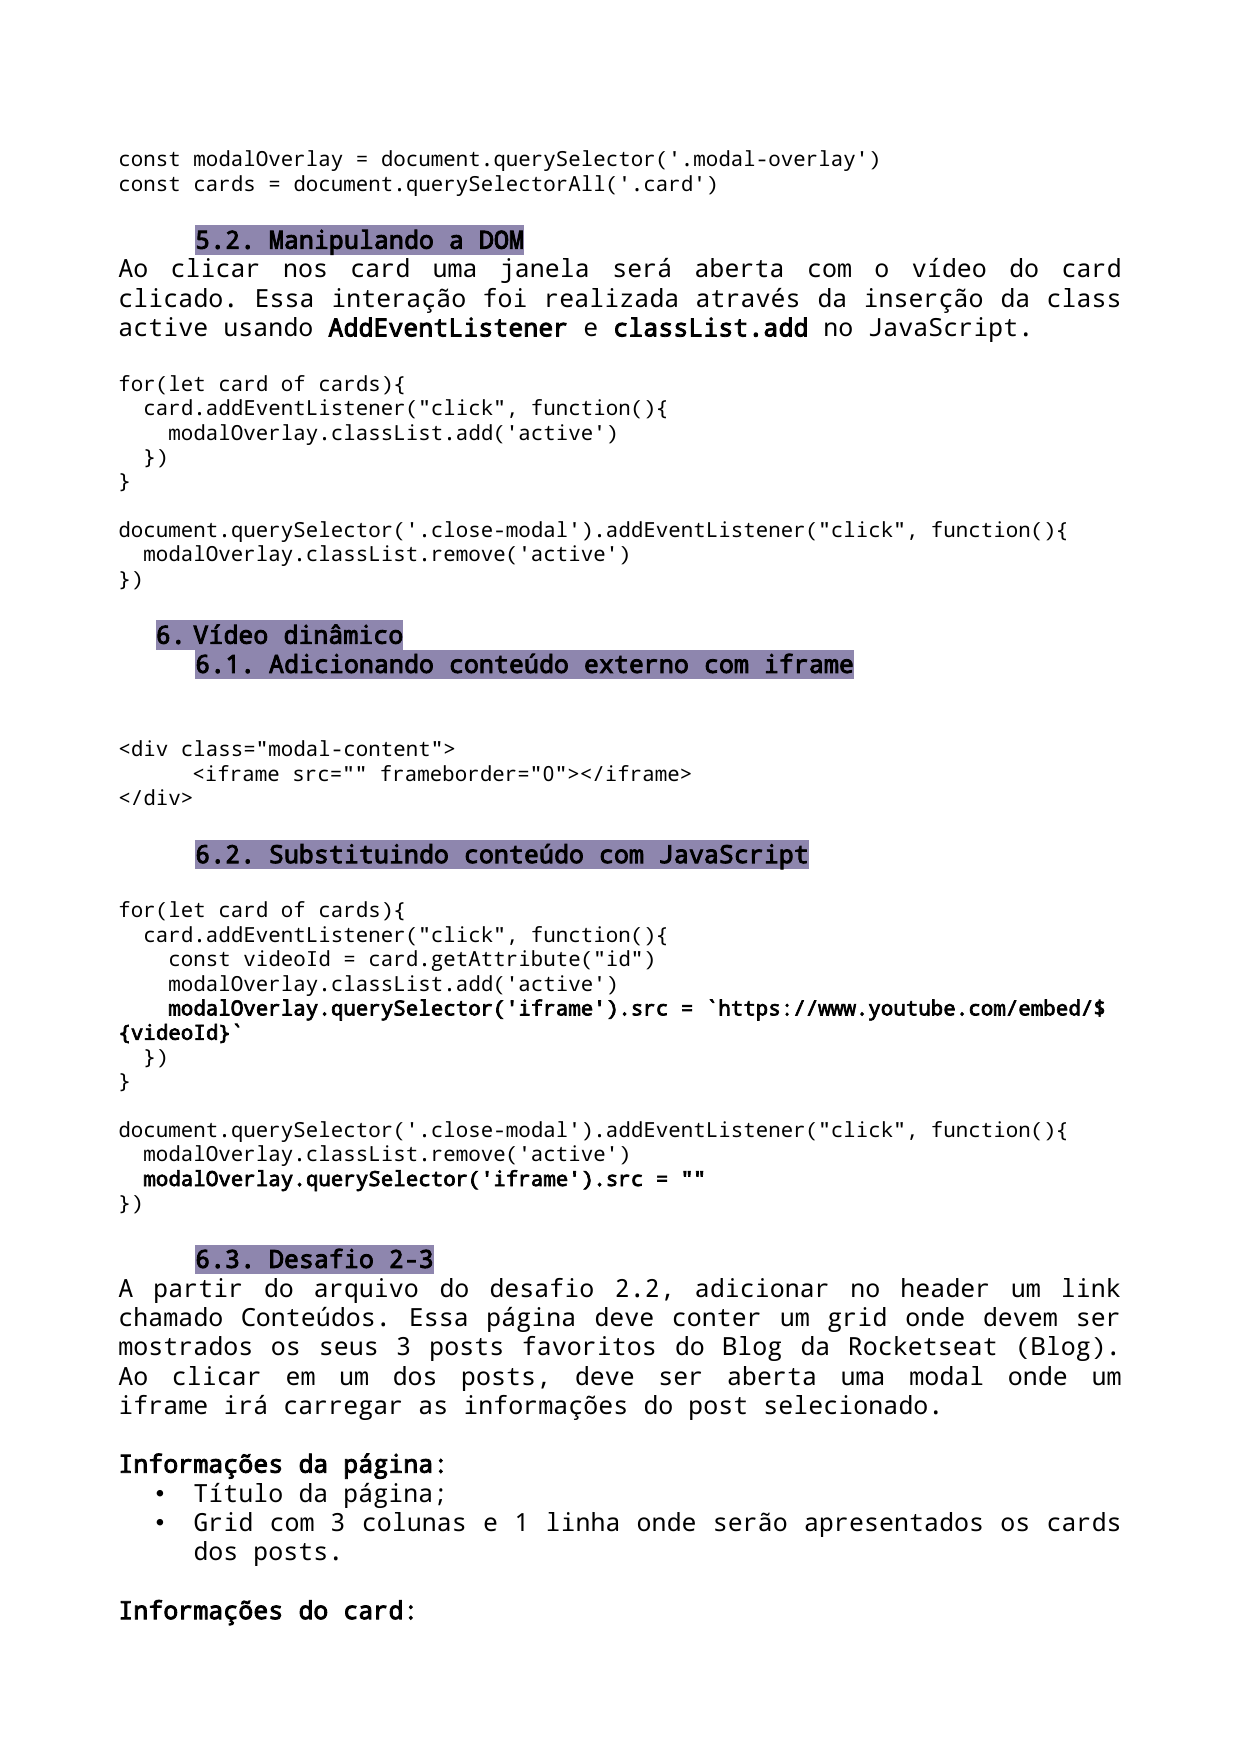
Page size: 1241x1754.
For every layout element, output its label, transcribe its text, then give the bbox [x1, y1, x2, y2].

list Vídeo dinâmico [193, 620, 1122, 650]
list Título da página; [156, 1479, 1122, 1508]
text }) [118, 567, 1122, 591]
text modalOverlay.classList.add('active') [118, 972, 1122, 996]
text modalOverlay.classList.remove('active') [118, 542, 1122, 567]
text modalOverlay.querySelector('iframe').src = "" [118, 1167, 1122, 1191]
text }) [118, 445, 1122, 469]
text </div> [118, 786, 1122, 811]
list Substituindo conteúdo com JavaScript [269, 840, 1122, 869]
text document.querySelector('.close-modal').addEventListener("click", function(){ [118, 1118, 1122, 1142]
text Ao clicar nos card uma janela será aberta com o vídeo do card clicado. Essa interação foi realizada através da inserção da class active usando AddEventListener e classList.add no JavaScript. [118, 255, 1122, 342]
text }) [118, 1045, 1122, 1069]
text modalOverlay.classList.remove('active') [118, 1142, 1122, 1167]
list Manipulando a DOM [269, 225, 1122, 255]
text }) [118, 1191, 1122, 1215]
text const cards = document.querySelectorAll('.card') [118, 172, 1122, 196]
text const videoId = card.getAttribute("id") [118, 947, 1122, 972]
text Informações da página: [118, 1449, 1122, 1479]
text for(let card of cards){ [118, 372, 1122, 396]
text <div class="modal-content"> [118, 737, 1122, 762]
text Informações do card: [118, 1596, 1122, 1625]
text <iframe src="" frameborder="0"></iframe> [118, 762, 1122, 786]
text const modalOverlay = document.querySelector('.modal-overlay') [118, 147, 1122, 172]
text card.addEventListener("click", function(){ [118, 923, 1122, 947]
text modalOverlay.querySelector('iframe').src = `https://www.youtube.com/embed/${videoId}` [118, 996, 1122, 1045]
text modalOverlay.classList.add('active') [118, 421, 1122, 445]
text } [118, 469, 1122, 494]
list Grid com 3 colunas e 1 linha onde serão apresentados os cards dos posts. [156, 1508, 1122, 1567]
text A partir do arquivo do desafio 2.2, adicionar no header um link chamado Conteúdos. Essa página deve conter um grid onde devem ser mostrados os seus 3 posts favoritos do Blog da Rocketseat (Blog). Ao clicar em um dos posts, deve ser aberta uma modal onde um iframe irá carregar as informações do post selecionado. [118, 1274, 1122, 1420]
list Desafio 2-3 [195, 1244, 1122, 1274]
text card.addEventListener("click", function(){ [118, 396, 1122, 421]
text for(let card of cards){ [118, 898, 1122, 923]
text } [118, 1069, 1122, 1093]
text document.querySelector('.close-modal').addEventListener("click", function(){ [118, 518, 1122, 542]
list Adicionando conteúdo externo com iframe [269, 650, 1122, 679]
